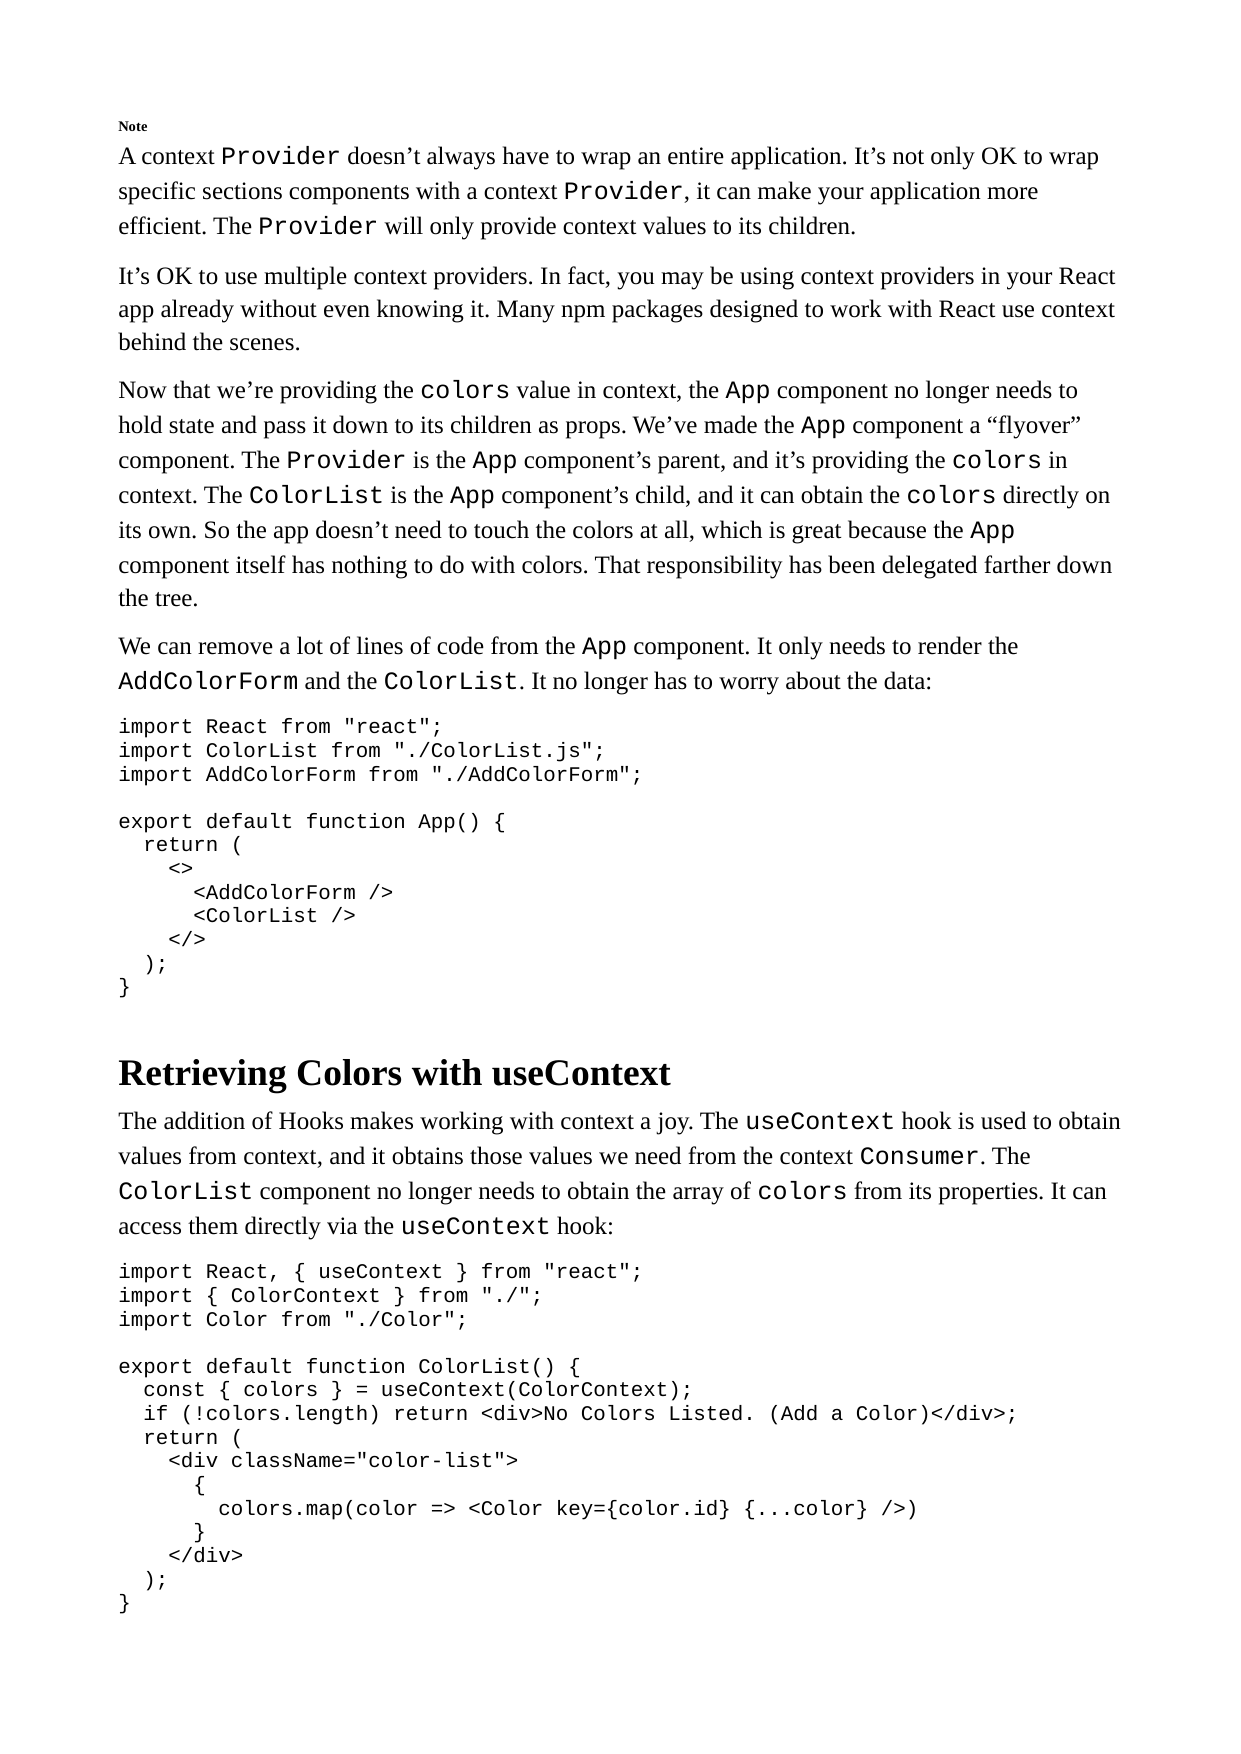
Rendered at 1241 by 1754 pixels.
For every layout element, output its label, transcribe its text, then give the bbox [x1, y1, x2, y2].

text return ( [118, 1427, 1122, 1450]
text The addition of Hooks makes working with context a joy. The useContext hook is used to obtain values from context, and it obtains those values we need from the context Consumer. The ColorList component no longer needs to obtain the array of colors from its properties. It can access them directly via the useContext hook: [118, 1106, 1122, 1242]
text ); [118, 1569, 1122, 1592]
text import ColorList from "./ColorList.js"; [118, 740, 1122, 763]
text <> [118, 858, 1122, 882]
text import { ColorContext } from "./"; [118, 1285, 1122, 1308]
text We can remove a lot of lines of code from the App component. It only needs to render the AddColorForm and the ColorList. It no longer has to worry about the data: [118, 631, 1122, 697]
text import AddColorForm from "./AddColorForm"; [118, 763, 1122, 787]
text ); [118, 953, 1122, 976]
text colors.map(color => <Color key={color.id} {...color} />) [118, 1498, 1122, 1521]
text if (!colors.length) return <div>No Colors Listed. (Add a Color)</div>; [118, 1403, 1122, 1427]
subtitle Retrieving Colors with useContext [118, 1050, 1122, 1093]
text <ColorList /> [118, 905, 1122, 929]
text { [118, 1474, 1122, 1498]
text import Color from "./Color"; [118, 1308, 1122, 1332]
text </> [118, 929, 1122, 953]
text } [118, 1521, 1122, 1545]
subtitle Note [118, 118, 1122, 135]
text A context Provider doesn’t always have to wrap an entire application. It’s not only OK to wrap specific sections components with a context Provider, it can make your application more efficient. The Provider will only provide context values to its children. [118, 141, 1122, 242]
text </div> [118, 1545, 1122, 1569]
text <div className="color-list"> [118, 1450, 1122, 1474]
text const { colors } = useContext(ColorContext); [118, 1379, 1122, 1403]
text export default function ColorList() { [118, 1356, 1122, 1379]
text } [118, 1592, 1122, 1616]
text import React, { useContext } from "react"; [118, 1261, 1122, 1285]
text return ( [118, 834, 1122, 858]
text export default function App() { [118, 811, 1122, 834]
text import React from "react"; [118, 716, 1122, 740]
text It’s OK to use multiple context providers. In fact, you may be using context providers in your React app already without even knowing it. Many npm packages designed to work with React use context behind the scenes. [118, 261, 1122, 356]
text Now that we’re providing the colors value in context, the App component no longer needs to hold state and pass it down to its children as props. We’ve made the App component a “flyover” component. The Provider is the App component’s parent, and it’s providing the colors in context. The ColorList is the App component’s child, and it can obtain the colors directly on its own. So the app doesn’t need to touch the colors at all, which is great because the App component itself has nothing to do with colors. That responsibility has been delegated farther down the tree. [118, 375, 1122, 612]
text } [118, 976, 1122, 1000]
text <AddColorForm /> [118, 882, 1122, 905]
